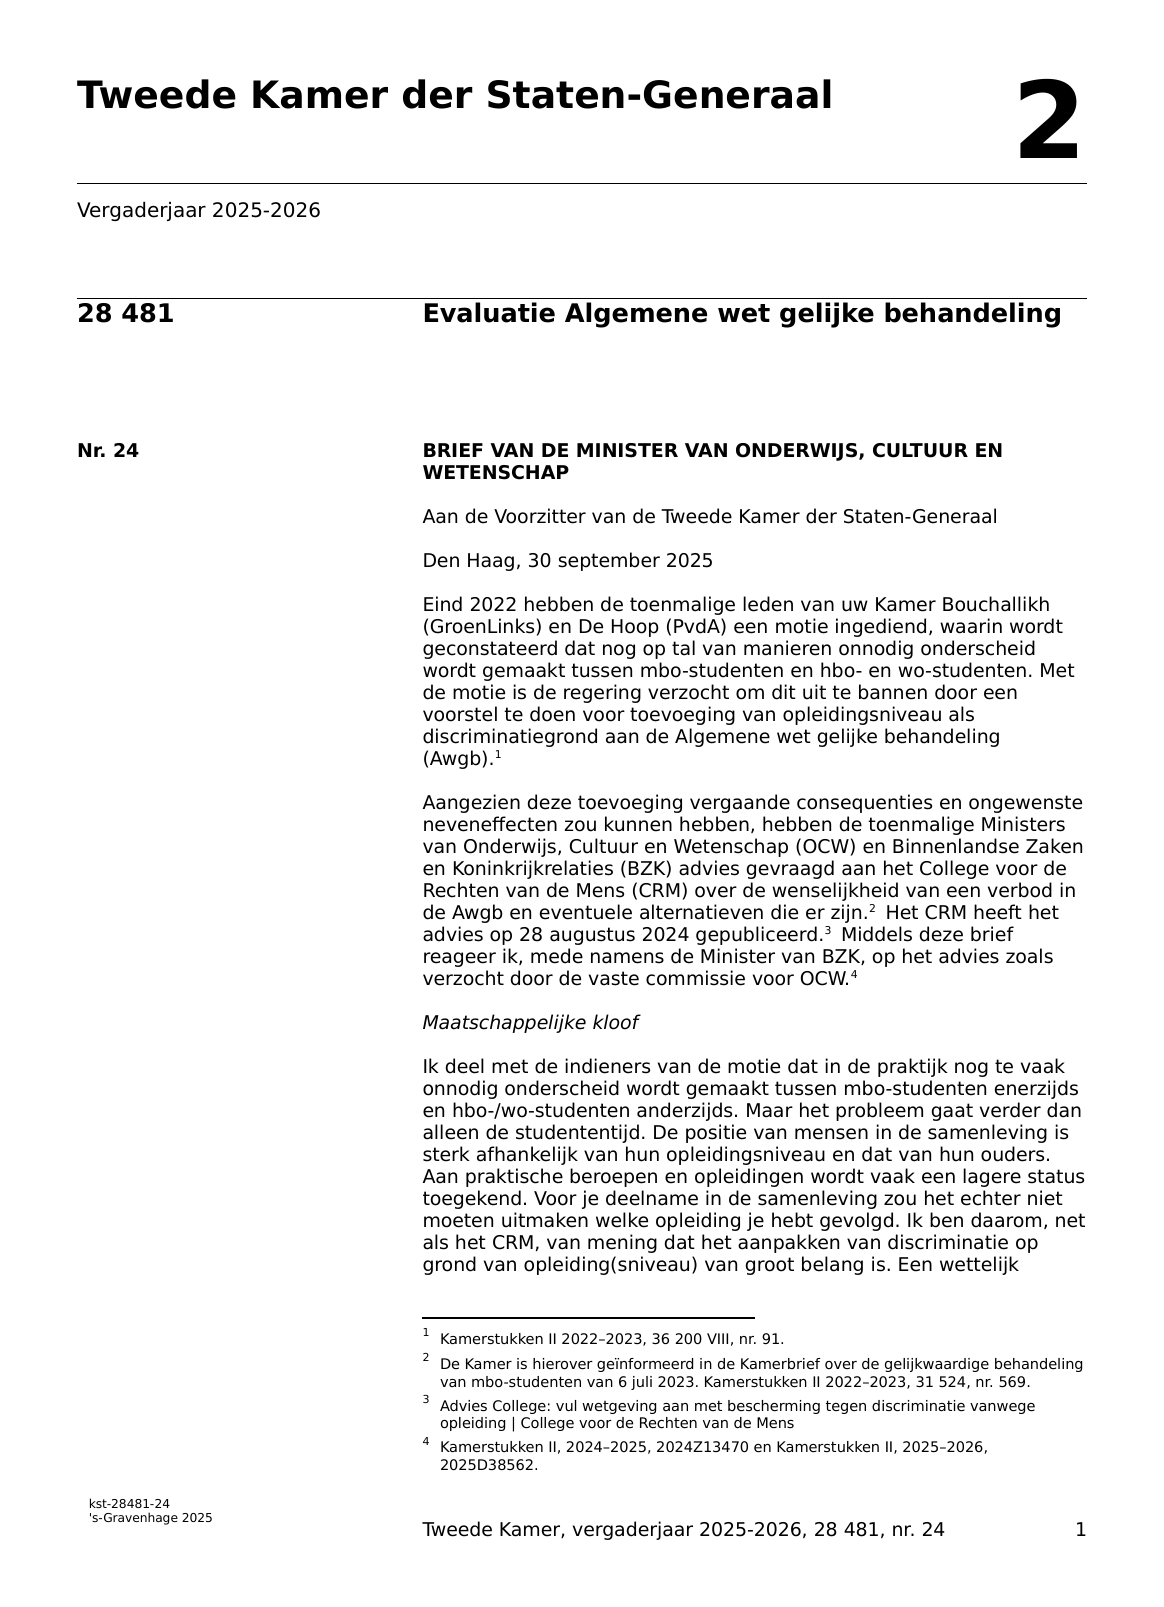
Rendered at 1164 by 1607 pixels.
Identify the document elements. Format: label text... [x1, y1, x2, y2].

text Kamerstukken II, 2024–2025, 2024Z13470 en Kamerstukken II, 2025–2026, 2025D38562. [422, 1435, 1087, 1474]
subtitle 28 481 Evaluatie Algemene wet gelijke behandeling [77, 299, 1087, 329]
text De Kamer is hierover geïnformeerd in de Kamerbrief over de gelijkwaardige behandeling van mbo-studenten van 6 juli 2023. Kamerstukken II 2022–2023, 31 524, nr. 569. [422, 1352, 1087, 1391]
subtitle Nr. 24 BRIEF VAN DE MINISTER VAN ONDERWIJS, CULTUUR EN WETENSCHAP [77, 440, 1087, 484]
text Ik deel met de indieners van de motie dat in de praktijk nog te vaak onnodig onderscheid wordt gemaakt tussen mbo-studenten enerzijds en hbo-/wo-studenten anderzijds. Maar het probleem gaat verder dan alleen de studententijd. De positie van mensen in de samenleving is sterk afhankelijk van hun opleidingsniveau en dat van hun ouders. Aan praktische beroepen en opleidingen wordt vaak een lagere status toegekend. Voor je deelname in de samenleving zou het echter niet moeten uitmaken welke opleiding je hebt gevolgd. Ik ben daarom, net als het CRM, van mening dat het aanpakken van discriminatie op grond van opleiding(sniveau) van groot belang is. Een wettelijk [422, 1056, 1087, 1276]
table_header 2 [886, 59, 1087, 183]
text 's-Gravenhage 2025 [88, 1511, 323, 1525]
table_header Tweede Kamer der Staten-Generaal [77, 59, 886, 183]
text kst-28481-24 [88, 1497, 323, 1511]
text Aan de Voorzitter van de Tweede Kamer der Staten-Generaal [422, 506, 1087, 528]
text Aangezien deze toevoeging vergaande consequenties en ongewenste neveneffecten zou kunnen hebben, hebben de toenmalige Ministers van Onderwijs, Cultuur en Wetenschap (OCW) en Binnenlandse Zaken en Koninkrijkrelaties (BZK) advies gevraagd aan het College voor de Rechten van de Mens (CRM) over de wenselijkheid van een verbod in de Awgb en eventuele alternatieven die er zijn. Het CRM heeft het advies op 28 augustus 2024 gepubliceerd. Middels deze brief reageer ik, mede namens de Minister van BZK, op het advies zoals verzocht door de vaste commissie voor OCW. [422, 792, 1087, 990]
table_cell Vergaderjaar 2025-2026 [77, 184, 1087, 298]
text Kamerstukken II 2022–2023, 36 200 VIII, nr. 91. [422, 1327, 1087, 1349]
text Advies College: vul wetgeving aan met bescherming tegen discriminatie vanwege opleiding | College voor de Rechten van de Mens [422, 1393, 1087, 1432]
subtitle Maatschappelijke kloof [422, 1012, 1087, 1034]
text Eind 2022 hebben de toenmalige leden van uw Kamer Bouchallikh (GroenLinks) en De Hoop (PvdA) een motie ingediend, waarin wordt geconstateerd dat nog op tal van manieren onnodig onderscheid wordt gemaakt tussen mbo-studenten en hbo- en wo-studenten. Met de motie is de regering verzocht om dit uit te bannen door een voorstel te doen voor toevoeging van opleidingsniveau als discriminatiegrond aan de Algemene wet gelijke behandeling (Awgb). [422, 594, 1087, 770]
text Den Haag, 30 september 2025 [422, 550, 1087, 572]
